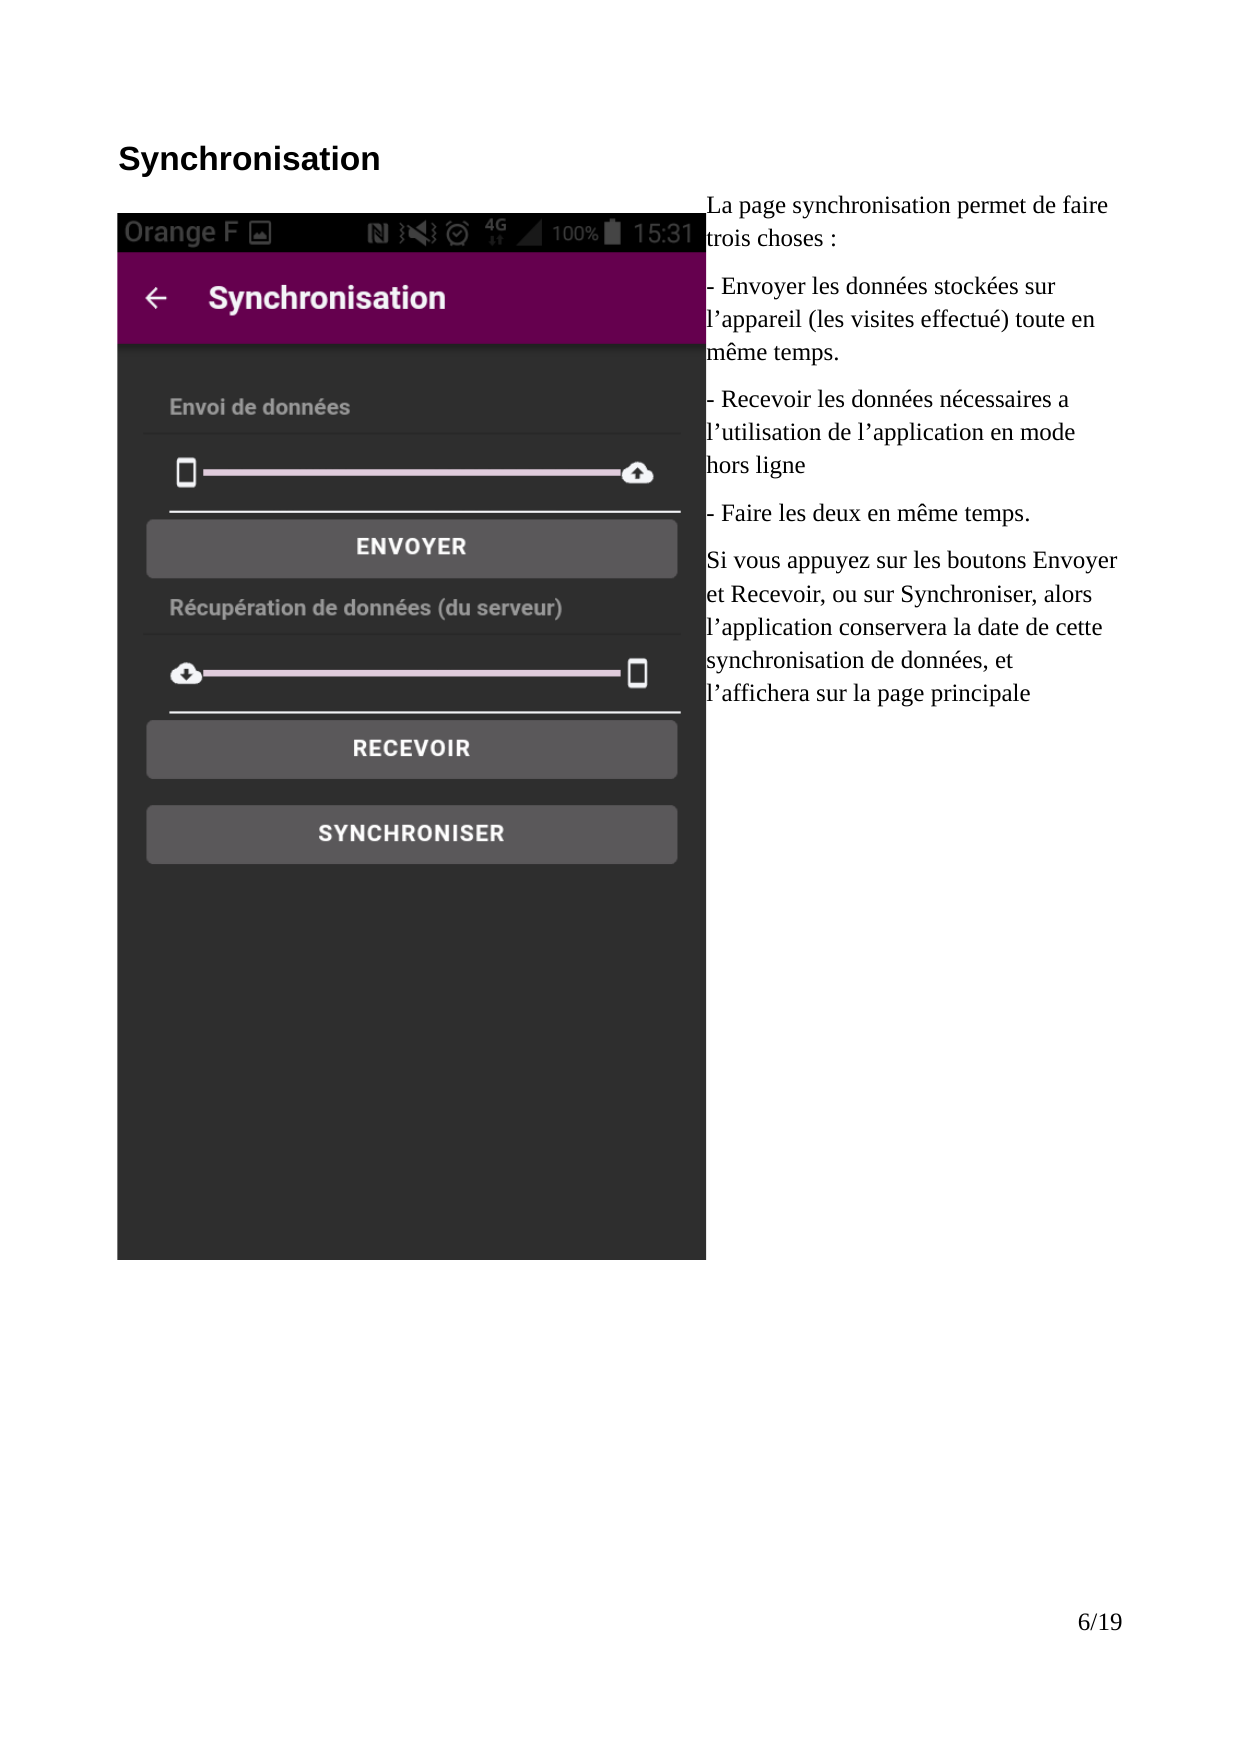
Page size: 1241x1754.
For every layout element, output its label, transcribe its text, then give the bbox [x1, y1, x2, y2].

text La page synchronisation permet de faire trois choses : [118, 190, 1122, 252]
subtitle Synchronisation [118, 139, 1122, 178]
text Si vous appuyez sur les boutons Envoyer et Recevoir, ou sur Synchroniser, alors l’application conservera la date de cette synchronisation de données, et l’affichera sur la page principale [707, 546, 1122, 706]
text - Faire les deux en même temps. [707, 498, 1122, 527]
picture [117, 213, 707, 1260]
text - Envoyer les données stockées sur l’appareil (les visites effectué) toute en même temps. [707, 271, 1122, 366]
text - Recevoir les données nécessaires a l’utilisation de l’application en mode hors ligne [707, 384, 1122, 479]
